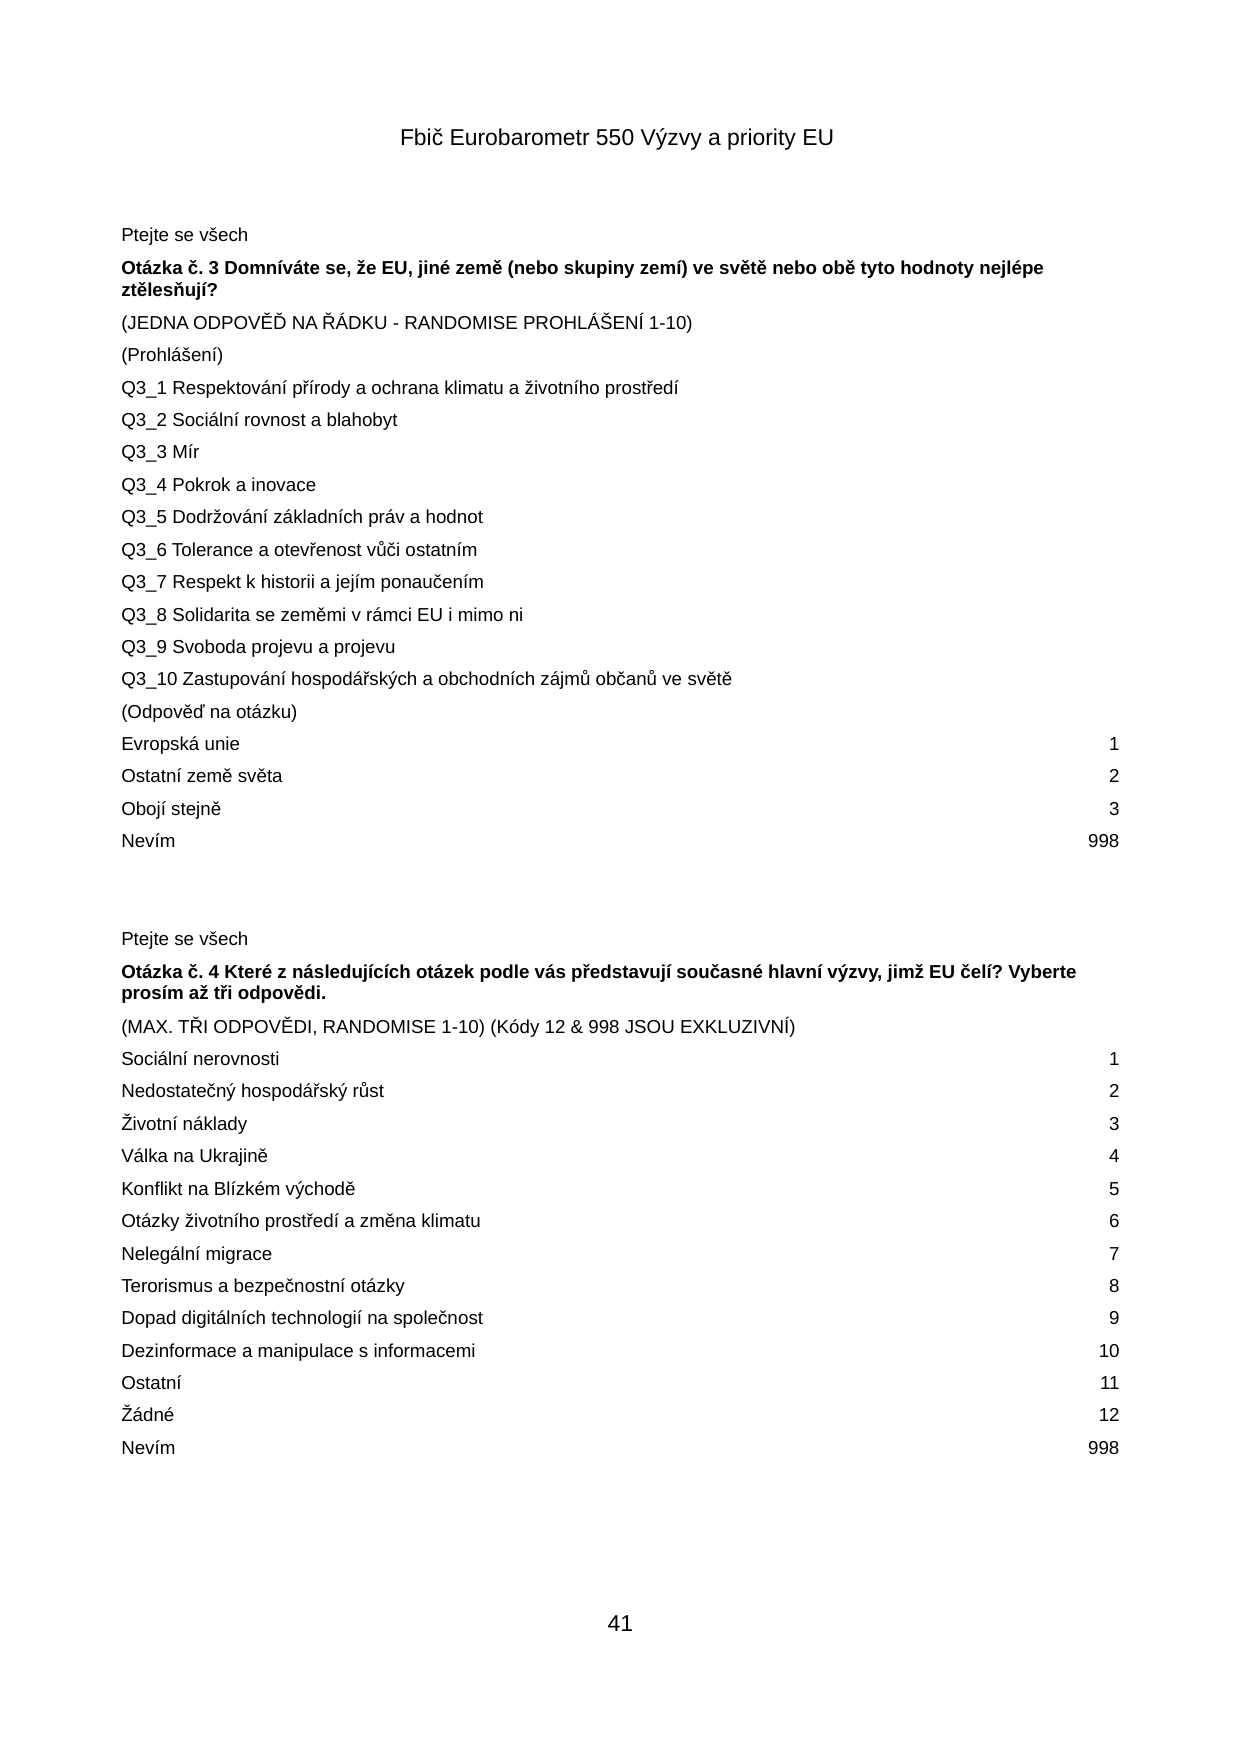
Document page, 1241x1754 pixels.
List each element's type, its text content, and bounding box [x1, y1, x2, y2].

table_cell Q3_7 Respekt k historii a jejím ponaučením [118, 566, 1054, 598]
table_cell [118, 890, 1054, 922]
table_cell 9 [1055, 1302, 1122, 1334]
table_cell Q3_6 Tolerance a otevřenost vůči ostatním [118, 533, 1054, 566]
table_cell [1055, 404, 1122, 436]
table_cell [1055, 436, 1122, 468]
table_cell Ostatní země světa [118, 760, 1054, 792]
table_cell Ostatní [118, 1366, 1054, 1399]
table_cell [1055, 533, 1122, 566]
table_cell [1055, 501, 1122, 533]
table_cell Otázka č. 4 Které z následujících otázek podle vás představují současné hlavní výzvy, jimž EU čelí? Vyberte prosím až tři odpovědi. [118, 954, 1122, 1010]
table_cell Válka na Ukrajině [118, 1140, 1054, 1172]
table_cell Q3_3 Mír [118, 436, 1054, 468]
table_cell 1 [1055, 728, 1122, 760]
table_cell 3 [1055, 1107, 1122, 1140]
table_cell [1055, 306, 1122, 339]
table_cell Otázky životního prostředí a změna klimatu [118, 1205, 1054, 1237]
table_cell [118, 857, 1054, 889]
table_cell [1055, 468, 1122, 501]
table_cell 4 [1055, 1140, 1122, 1172]
table_cell (Prohlášení) [118, 339, 1054, 371]
table_cell Konflikt na Blízkém východě [118, 1172, 1054, 1204]
table_cell Nelegální migrace [118, 1237, 1054, 1269]
table_cell 8 [1055, 1269, 1122, 1302]
table_cell (MAX. TŘI ODPOVĚDI, RANDOMISE 1-10) (Kódy 12 & 998 JSOU EXKLUZIVNÍ) [118, 1010, 1054, 1042]
table_cell Ptejte se všech [118, 922, 1054, 954]
table_cell [1055, 566, 1122, 598]
table_cell 10 [1055, 1334, 1122, 1366]
table_cell Nedostatečný hospodářský růst [118, 1075, 1054, 1107]
table_cell Životní náklady [118, 1107, 1054, 1140]
table_cell [1055, 857, 1122, 889]
table_cell (Odpověď na otázku) [118, 695, 1054, 727]
table_cell Terorismus a bezpečnostní otázky [118, 1269, 1054, 1302]
table_cell Nevím [118, 1431, 1054, 1464]
table_cell Q3_5 Dodržování základních práv a hodnot [118, 501, 1054, 533]
table_cell 998 [1055, 1431, 1122, 1464]
table_cell Nevím [118, 825, 1054, 857]
table_cell 998 [1055, 825, 1122, 857]
table_cell [1055, 922, 1122, 954]
table_header [1055, 218, 1122, 251]
table_cell [1055, 695, 1122, 727]
table_cell [1055, 663, 1122, 695]
table_cell [1055, 1010, 1122, 1042]
table_cell 7 [1055, 1237, 1122, 1269]
table_cell Q3_4 Pokrok a inovace [118, 468, 1054, 501]
table_cell Q3_8 Solidarita se zeměmi v rámci EU i mimo ni [118, 598, 1054, 630]
table_cell Dezinformace a manipulace s informacemi [118, 1334, 1054, 1366]
table_cell Sociální nerovnosti [118, 1043, 1054, 1075]
table_cell Q3_10 Zastupování hospodářských a obchodních zájmů občanů ve světě [118, 663, 1054, 695]
table_cell 5 [1055, 1172, 1122, 1204]
table_cell 2 [1055, 1075, 1122, 1107]
table_cell [1055, 339, 1122, 371]
table_cell Otázka č. 3 Domníváte se, že EU, jiné země (nebo skupiny zemí) ve světě nebo obě tyto hodnoty nejlépe ztělesňují? [118, 251, 1122, 306]
table_cell Žádné [118, 1399, 1054, 1431]
table_cell (JEDNA ODPOVĚĎ NA ŘÁDKU - RANDOMISE PROHLÁŠENÍ 1-10) [118, 306, 1054, 339]
table_cell Q3_9 Svoboda projevu a projevu [118, 630, 1054, 663]
table_cell 6 [1055, 1205, 1122, 1237]
table_cell 1 [1055, 1043, 1122, 1075]
table_cell 2 [1055, 760, 1122, 792]
table_cell 12 [1055, 1399, 1122, 1431]
table_cell Dopad digitálních technologií na společnost [118, 1302, 1054, 1334]
table_cell 3 [1055, 792, 1122, 825]
table_cell Q3_2 Sociální rovnost a blahobyt [118, 404, 1054, 436]
table_cell [1055, 890, 1122, 922]
table_header Ptejte se všech [118, 218, 1054, 251]
table_cell [1055, 630, 1122, 663]
table_cell 11 [1055, 1366, 1122, 1399]
table_cell [1055, 371, 1122, 403]
table_cell Evropská unie [118, 728, 1054, 760]
table_cell [1055, 598, 1122, 630]
table_cell Obojí stejně [118, 792, 1054, 825]
table_cell Q3_1 Respektování přírody a ochrana klimatu a životního prostředí [118, 371, 1054, 403]
